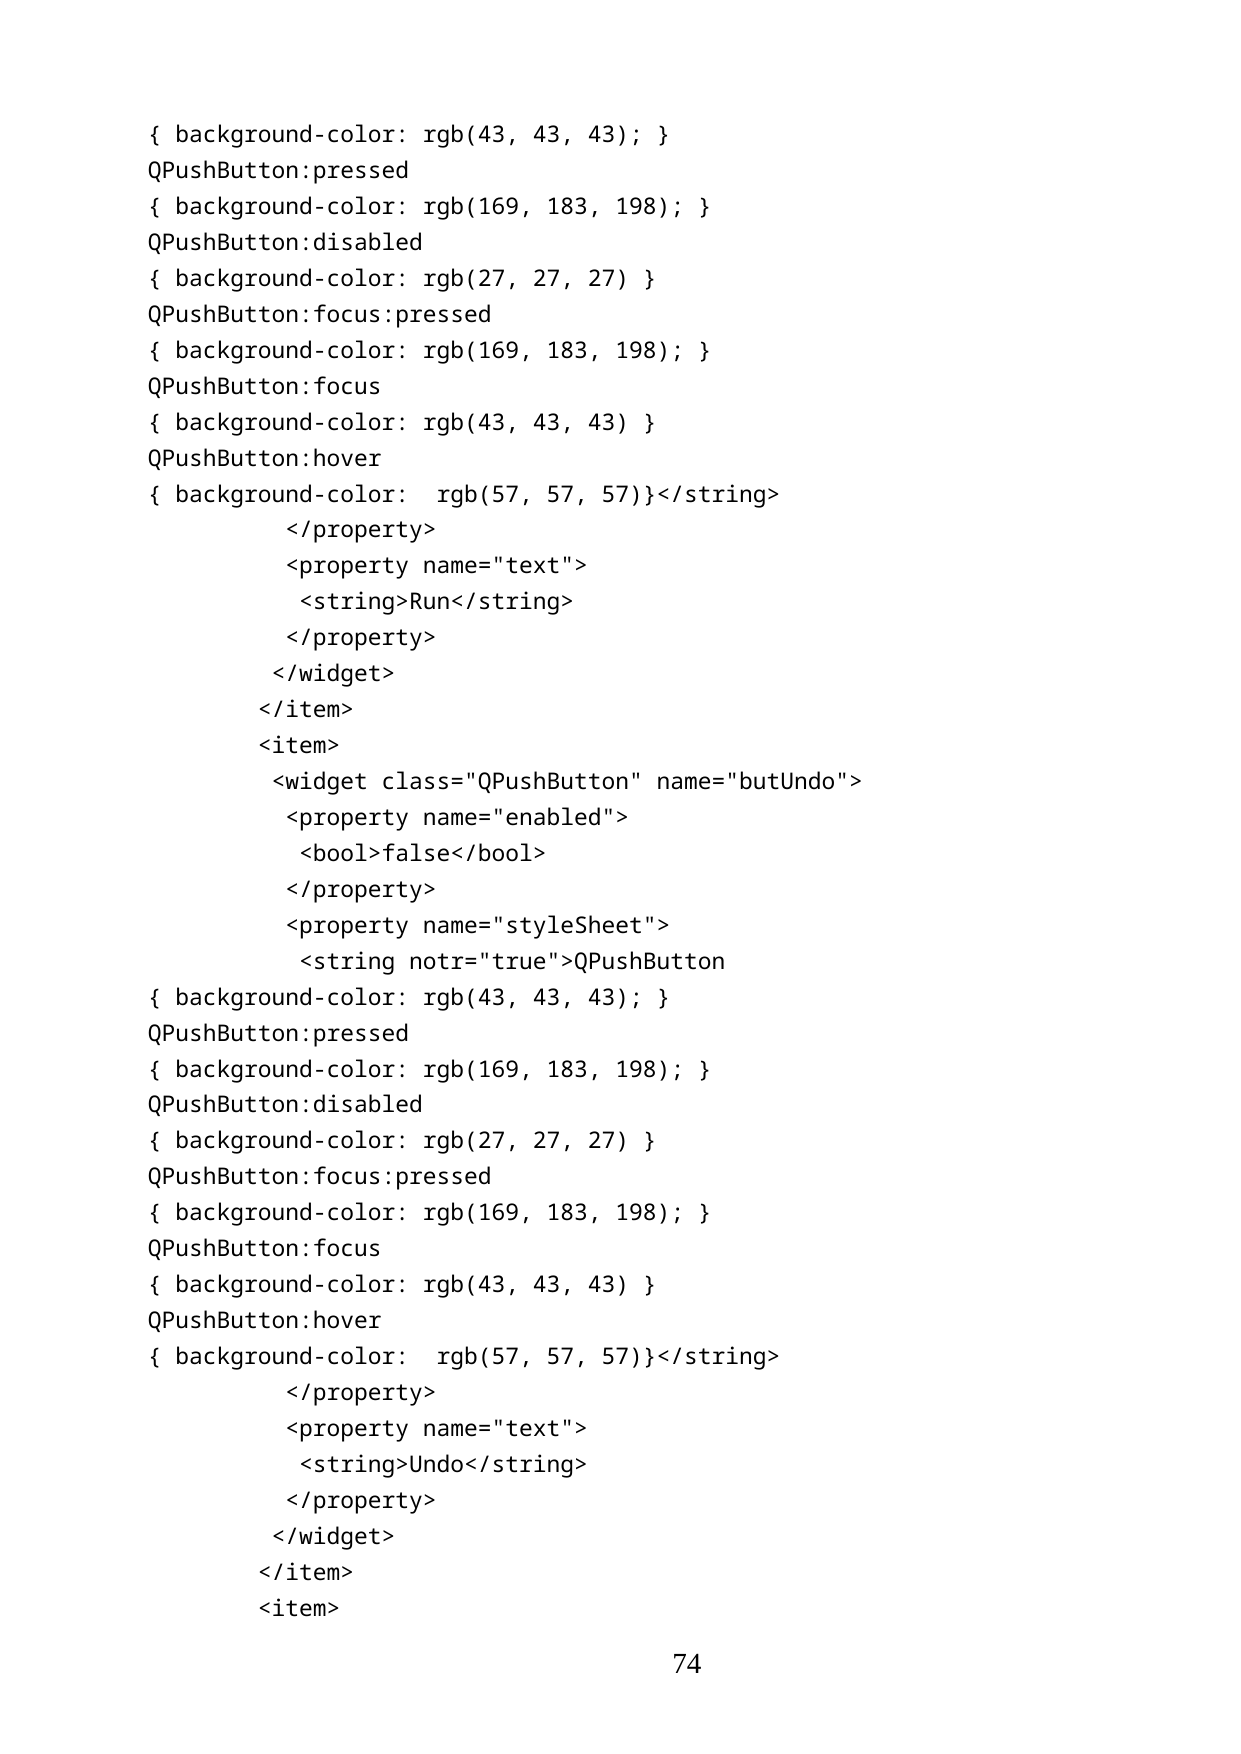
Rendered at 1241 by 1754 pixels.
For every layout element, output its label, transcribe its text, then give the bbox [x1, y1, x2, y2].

text </property> [148, 621, 1152, 652]
text { background-color: rgb(43, 43, 43) } [148, 1268, 1152, 1299]
text { background-color: rgb(57, 57, 57)}</string> [148, 1340, 1152, 1371]
text </property> [148, 1484, 1152, 1515]
text { background-color: rgb(27, 27, 27) } [148, 262, 1152, 293]
text QPushButton:pressed [148, 1017, 1152, 1048]
text </widget> [148, 657, 1152, 688]
text <string>Undo</string> [148, 1448, 1152, 1479]
text QPushButton:disabled [148, 226, 1152, 257]
text { background-color: rgb(27, 27, 27) } [148, 1124, 1152, 1156]
text </property> [148, 873, 1152, 904]
text <bool>false</bool> [148, 837, 1152, 868]
text QPushButton:disabled [148, 1088, 1152, 1120]
text <property name="text"> [148, 1412, 1152, 1443]
text <string>Run</string> [148, 585, 1152, 617]
text </property> [148, 1376, 1152, 1407]
text QPushButton:focus:pressed [148, 1160, 1152, 1192]
text QPushButton:pressed [148, 154, 1152, 185]
text <property name="styleSheet"> [148, 909, 1152, 940]
text <string notr="true">QPushButton [148, 945, 1152, 976]
text QPushButton:focus [148, 1232, 1152, 1263]
text { background-color: rgb(43, 43, 43); } [148, 981, 1152, 1012]
text QPushButton:focus [148, 370, 1152, 401]
text QPushButton:hover [148, 442, 1152, 473]
text <item> [148, 729, 1152, 760]
text </item> [148, 693, 1152, 724]
text { background-color: rgb(43, 43, 43) } [148, 406, 1152, 437]
text <item> [148, 1592, 1152, 1623]
text </item> [148, 1556, 1152, 1587]
text { background-color: rgb(169, 183, 198); } [148, 1052, 1152, 1084]
text </widget> [148, 1520, 1152, 1551]
text <property name="text"> [148, 549, 1152, 581]
text { background-color: rgb(169, 183, 198); } [148, 1196, 1152, 1227]
text { background-color: rgb(43, 43, 43); } [148, 118, 1152, 149]
text { background-color: rgb(169, 183, 198); } [148, 190, 1152, 221]
text QPushButton:hover [148, 1304, 1152, 1335]
text { background-color: rgb(57, 57, 57)}</string> [148, 477, 1152, 509]
text { background-color: rgb(169, 183, 198); } [148, 334, 1152, 365]
text <property name="enabled"> [148, 801, 1152, 832]
text QPushButton:focus:pressed [148, 298, 1152, 329]
text <widget class="QPushButton" name="butUndo"> [148, 765, 1152, 796]
text </property> [148, 513, 1152, 545]
